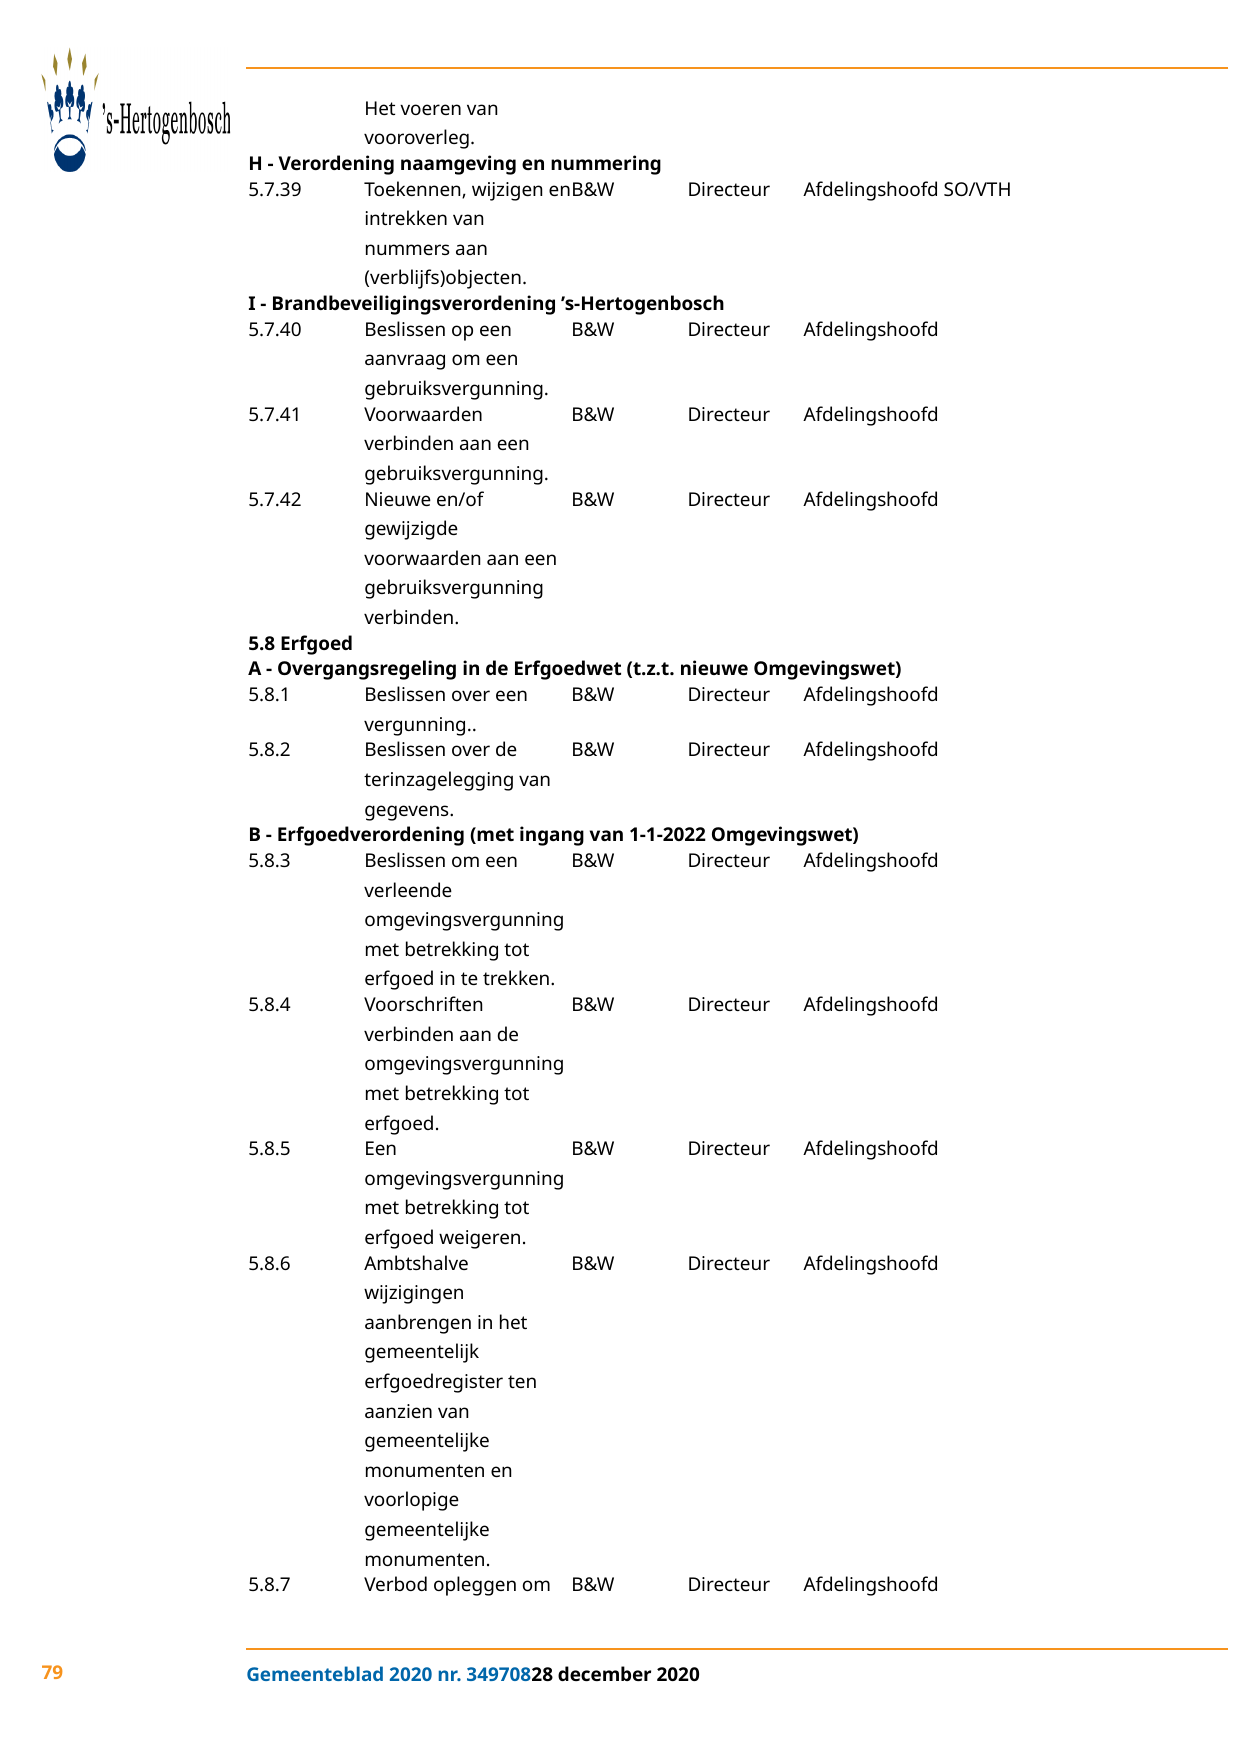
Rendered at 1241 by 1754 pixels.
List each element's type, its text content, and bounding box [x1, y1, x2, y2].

table_cell Beslissen op een aanvraag om een gebruiksvergunning. [364, 316, 571, 401]
table_cell 5.8.6 [248, 1250, 364, 1571]
table_cell Directeur [687, 1571, 803, 1597]
table_cell Afdelingshoofd [803, 401, 1035, 486]
table_cell [1035, 1250, 1152, 1571]
table_cell [1035, 486, 1152, 630]
table_cell 5.7.40 [248, 316, 364, 401]
table_cell Directeur [687, 681, 803, 737]
table_cell Het voeren van vooroverleg. [364, 95, 571, 150]
table_cell I - Brandbeveiligingsverordening ’s-Hertogenbosch [248, 290, 1152, 316]
table_cell 5.8.5 [248, 1135, 364, 1250]
table_cell [803, 95, 1035, 150]
table_cell B&W [571, 1571, 687, 1597]
table_cell Verbod opleggen om [364, 1571, 571, 1597]
table_cell 5.8.7 [248, 1571, 364, 1597]
table_cell B&W [571, 1135, 687, 1250]
table_cell A - Overgangsregeling in de Erfgoedwet (t.z.t. nieuwe Omgevingswet) [248, 656, 1152, 681]
table_cell Directeur [687, 486, 803, 630]
table_cell 5.7.42 [248, 486, 364, 630]
table_cell B&W [571, 401, 687, 486]
table_cell Directeur [687, 176, 803, 290]
table_cell B&W [571, 176, 687, 290]
table_cell Een omgevingsvergunning met betrekking tot erfgoed weigeren. [364, 1135, 571, 1250]
table_cell Directeur [687, 847, 803, 991]
table_cell 5.8.1 [248, 681, 364, 737]
table_cell 5.7.41 [248, 401, 364, 486]
table_cell Directeur [687, 1135, 803, 1250]
table_cell Directeur [687, 316, 803, 401]
table_cell 5.8.3 [248, 847, 364, 991]
table_cell [1035, 316, 1152, 401]
table_cell Afdelingshoofd [803, 1571, 1035, 1597]
table_cell 5.7.39 [248, 176, 364, 290]
table_cell Afdelingshoofd [803, 847, 1035, 991]
table_cell B&W [571, 681, 687, 737]
table_cell B&W [571, 991, 687, 1135]
table_cell Afdelingshoofd SO/VTH [803, 176, 1035, 290]
table_cell Directeur [687, 1250, 803, 1571]
table_cell Voorschriften verbinden aan de omgevingsvergunning met betrekking tot erfgoed. [364, 991, 571, 1135]
table_cell Afdelingshoofd [803, 486, 1035, 630]
table_cell [1035, 176, 1152, 290]
table_cell H - Verordening naamgeving en nummering [248, 150, 1152, 176]
table_cell B - Erfgoedverordening (met ingang van 1-1-2022 Omgevingswet) [248, 822, 1152, 847]
table_cell [1035, 681, 1152, 737]
table_cell Afdelingshoofd [803, 991, 1035, 1135]
table_cell B&W [571, 486, 687, 630]
table_cell Directeur [687, 401, 803, 486]
table_cell B&W [571, 737, 687, 822]
table_cell Voorwaarden verbinden aan een gebruiksvergunning. [364, 401, 571, 486]
table_cell B&W [571, 316, 687, 401]
table_cell Directeur [687, 991, 803, 1135]
table_cell Ambtshalve wijzigingen aanbrengen in het gemeentelijk erfgoedregister ten aanzien van gemeentelijke monumenten en voorlopige gemeentelijke monumenten. [364, 1250, 571, 1571]
table_cell Afdelingshoofd [803, 737, 1035, 822]
table_cell [1035, 847, 1152, 991]
table_cell Beslissen om een verleende omgevingsvergunning met betrekking tot erfgoed in te trekken. [364, 847, 571, 991]
table_cell Afdelingshoofd [803, 1135, 1035, 1250]
table_cell [248, 95, 364, 150]
table_cell [1035, 1571, 1152, 1597]
table_cell Afdelingshoofd [803, 316, 1035, 401]
table_cell [1035, 991, 1152, 1135]
table_cell Beslissen over een vergunning.. [364, 681, 571, 737]
table_cell Toekennen, wijzigen en intrekken van nummers aan (verblijfs)objecten. [364, 176, 571, 290]
table_cell Afdelingshoofd [803, 1250, 1035, 1571]
table_cell [1035, 1135, 1152, 1250]
table_cell Directeur [687, 737, 803, 822]
table_cell 5.8.4 [248, 991, 364, 1135]
table_cell [1035, 95, 1152, 150]
table_cell [1035, 401, 1152, 486]
picture [41, 47, 231, 172]
table_cell Beslissen over de terinzagelegging van gegevens. [364, 737, 571, 822]
table_cell 5.8 Erfgoed [248, 630, 1152, 656]
table_cell 5.8.2 [248, 737, 364, 822]
table_cell Afdelingshoofd [803, 681, 1035, 737]
table_cell Nieuwe en/of gewijzigde voorwaarden aan een gebruiksvergunning verbinden. [364, 486, 571, 630]
table_cell [687, 95, 803, 150]
table_cell [571, 95, 687, 150]
table_cell B&W [571, 847, 687, 991]
table_cell B&W [571, 1250, 687, 1571]
table_cell [1035, 737, 1152, 822]
